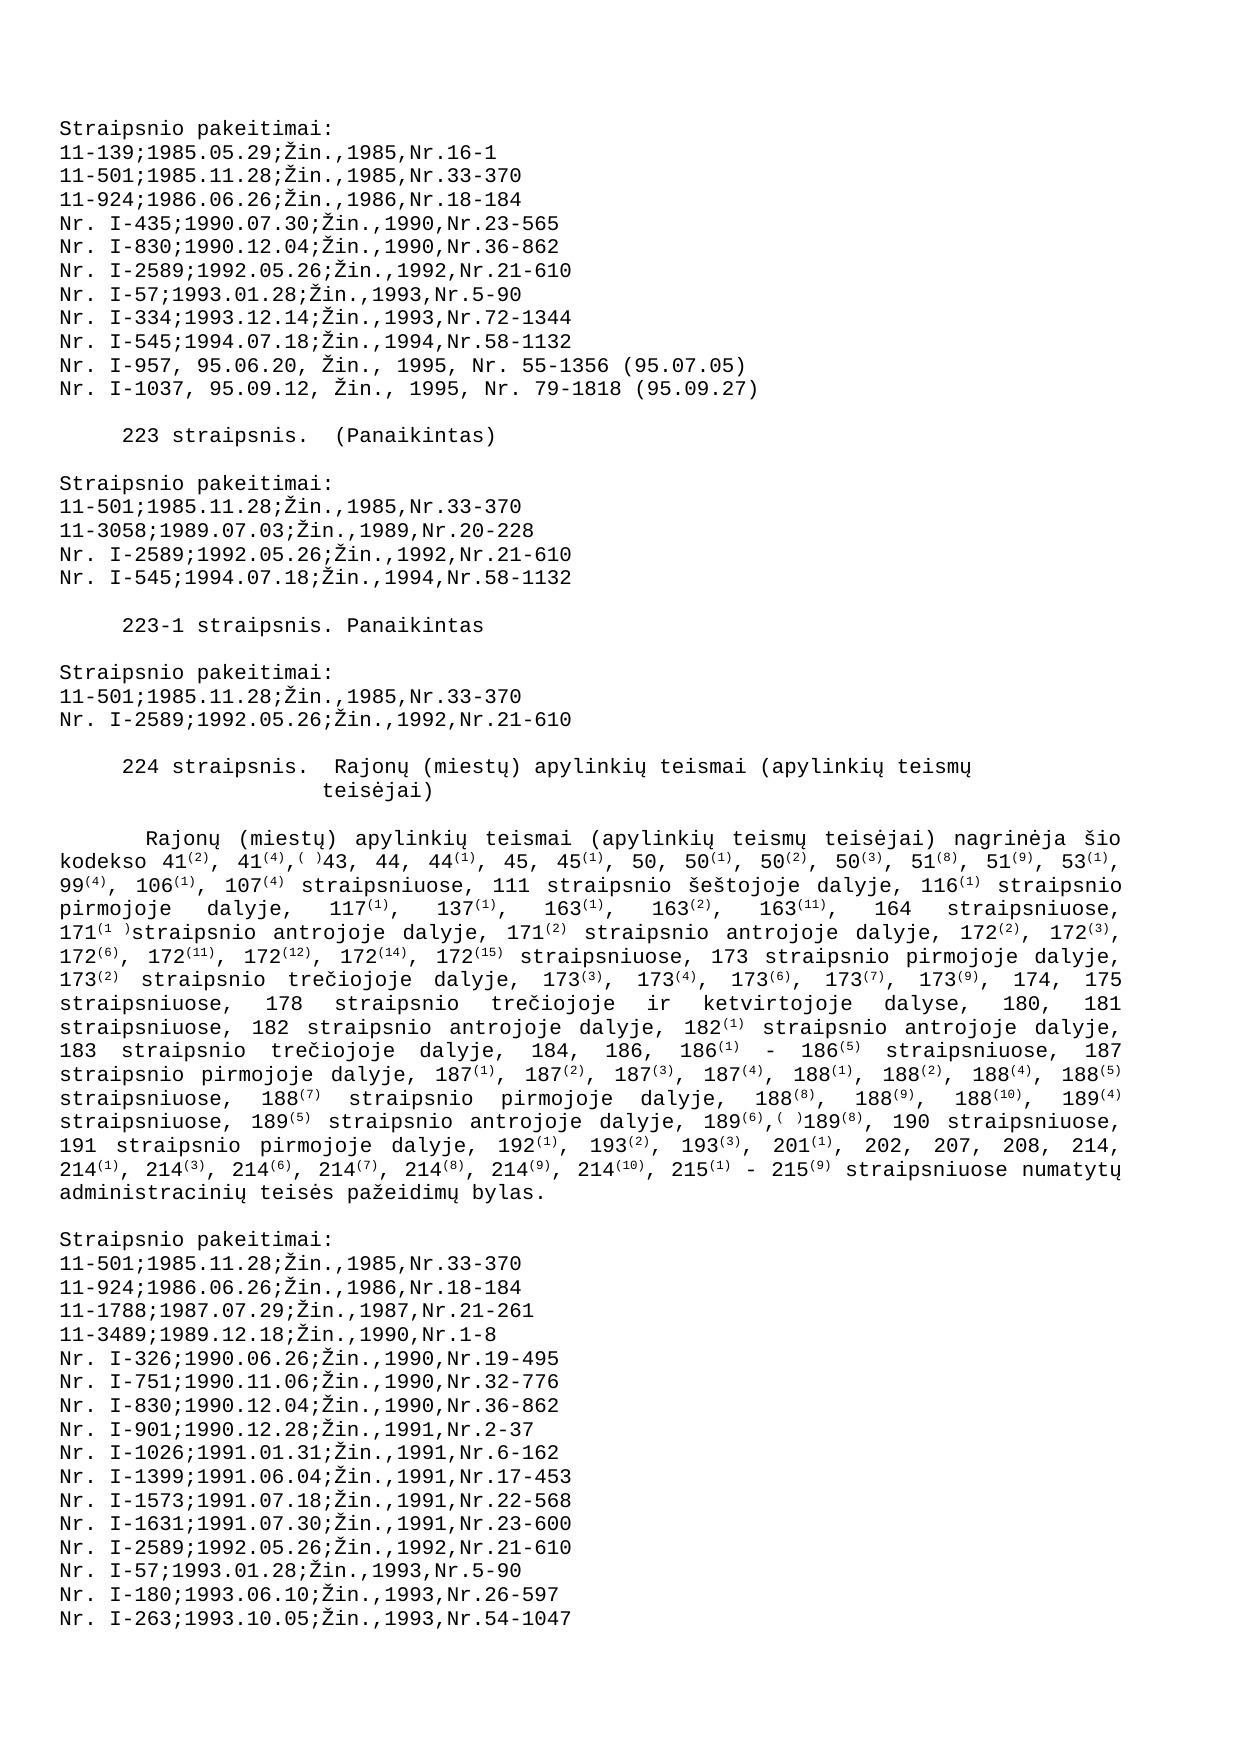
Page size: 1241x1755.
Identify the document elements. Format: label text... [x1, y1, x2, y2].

text 11-501;1985.11.28;Žin.,1985,Nr.33-370 [59, 1253, 1122, 1277]
text Straipsnio pakeitimai: [59, 1229, 1122, 1253]
text 11-501;1985.11.28;Žin.,1985,Nr.33-370 [59, 165, 1122, 189]
text Nr. I-1026;1991.01.31;Žin.,1991,Nr.6-162 [59, 1442, 1122, 1466]
text 224 straipsnis. Rajonų (miestų) apylinkių teismai (apylinkių teismų [59, 757, 1122, 780]
text 11-1788;1987.07.29;Žin.,1987,Nr.21-261 [59, 1300, 1122, 1324]
text Nr. I-1399;1991.06.04;Žin.,1991,Nr.17-453 [59, 1466, 1122, 1489]
text Nr. I-2589;1992.05.26;Žin.,1992,Nr.21-610 [59, 1537, 1122, 1561]
text Nr. I-830;1990.12.04;Žin.,1990,Nr.36-862 [59, 1395, 1122, 1419]
text Nr. I-545;1994.07.18;Žin.,1994,Nr.58-1132 [59, 567, 1122, 591]
text Nr. I-901;1990.12.28;Žin.,1991,Nr.2-37 [59, 1419, 1122, 1442]
text Rajonų (miestų) apylinkių teismai (apylinkių teismų teisėjai) nagrinėja šio kodekso 41(2), 41(4),( )43, 44, 44(1), 45, 45(1), 50, 50(1), 50(2), 50(3), 51(8), 51(9), 53(1), 99(4), 106(1), 107(4) straipsniuose, 111 straipsnio šeštojoje dalyje, 116(1) straipsnio pirmojoje dalyje, 117(1), 137(1), 163(1), 163(2), 163(11), 164 straipsniuose, 171(1 )straipsnio antrojoje dalyje, 171(2) straipsnio antrojoje dalyje, 172(2), 172(3), 172(6), 172(11), 172(12), 172(14), 172(15) straipsniuose, 173 straipsnio pirmojoje dalyje, 173(2) straipsnio trečiojoje dalyje, 173(3), 173(4), 173(6), 173(7), 173(9), 174, 175 straipsniuose, 178 straipsnio trečiojoje ir ketvirtojoje dalyse, 180, 181 straipsniuose, 182 straipsnio antrojoje dalyje, 182(1) straipsnio antrojoje dalyje, 183 straipsnio trečiojoje dalyje, 184, 186, 186(1) - 186(5) straipsniuose, 187 straipsnio pirmojoje dalyje, 187(1), 187(2), 187(3), 187(4), 188(1), 188(2), 188(4), 188(5) straipsniuose, 188(7) straipsnio pirmojoje dalyje, 188(8), 188(9), 188(10), 189(4) straipsniuose, 189(5) straipsnio antrojoje dalyje, 189(6),( )189(8), 190 straipsniuose, 191 straipsnio pirmojoje dalyje, 192(1), 193(2), 193(3), 201(1), 202, 207, 208, 214, 214(1), 214(3), 214(6), 214(7), 214(8), 214(9), 214(10), 215(1) - 215(9) straipsniuose numatytų administracinių teisės pažeidimų bylas. [59, 827, 1122, 1206]
text Nr. I-1037, 95.09.12, Žin., 1995, Nr. 79-1818 (95.09.27) [59, 378, 1122, 402]
text Nr. I-2589;1992.05.26;Žin.,1992,Nr.21-610 [59, 260, 1122, 284]
text Nr. I-57;1993.01.28;Žin.,1993,Nr.5-90 [59, 284, 1122, 307]
text Nr. I-2589;1992.05.26;Žin.,1992,Nr.21-610 [59, 544, 1122, 567]
text Straipsnio pakeitimai: [59, 118, 1122, 142]
text Nr. I-1573;1991.07.18;Žin.,1991,Nr.22-568 [59, 1489, 1122, 1513]
text Nr. I-957, 95.06.20, Žin., 1995, Nr. 55-1356 (95.07.05) [59, 354, 1122, 378]
text Straipsnio pakeitimai: [59, 473, 1122, 496]
text Nr. I-57;1993.01.28;Žin.,1993,Nr.5-90 [59, 1561, 1122, 1584]
text Nr. I-435;1990.07.30;Žin.,1990,Nr.23-565 [59, 213, 1122, 236]
text teisėjai) [59, 780, 1122, 804]
text Nr. I-830;1990.12.04;Žin.,1990,Nr.36-862 [59, 236, 1122, 260]
text Nr. I-180;1993.06.10;Žin.,1993,Nr.26-597 [59, 1584, 1122, 1608]
text 11-3058;1989.07.03;Žin.,1989,Nr.20-228 [59, 520, 1122, 544]
text 223-1 straipsnis. Panaikintas [59, 615, 1122, 638]
text Nr. I-1631;1991.07.30;Žin.,1991,Nr.23-600 [59, 1513, 1122, 1537]
text 11-501;1985.11.28;Žin.,1985,Nr.33-370 [59, 496, 1122, 520]
text Nr. I-545;1994.07.18;Žin.,1994,Nr.58-1132 [59, 331, 1122, 354]
text Nr. I-326;1990.06.26;Žin.,1990,Nr.19-495 [59, 1348, 1122, 1371]
text Nr. I-334;1993.12.14;Žin.,1993,Nr.72-1344 [59, 307, 1122, 331]
text 11-3489;1989.12.18;Žin.,1990,Nr.1-8 [59, 1324, 1122, 1348]
text Straipsnio pakeitimai: [59, 662, 1122, 686]
text Nr. I-263;1993.10.05;Žin.,1993,Nr.54-1047 [59, 1608, 1122, 1631]
text 11-924;1986.06.26;Žin.,1986,Nr.18-184 [59, 1277, 1122, 1300]
text 11-139;1985.05.29;Žin.,1985,Nr.16-1 [59, 142, 1122, 165]
text 223 straipsnis. (Panaikintas) [59, 426, 1122, 449]
text 11-924;1986.06.26;Žin.,1986,Nr.18-184 [59, 189, 1122, 213]
text 11-501;1985.11.28;Žin.,1985,Nr.33-370 [59, 686, 1122, 709]
text Nr. I-751;1990.11.06;Žin.,1990,Nr.32-776 [59, 1371, 1122, 1395]
text Nr. I-2589;1992.05.26;Žin.,1992,Nr.21-610 [59, 709, 1122, 733]
